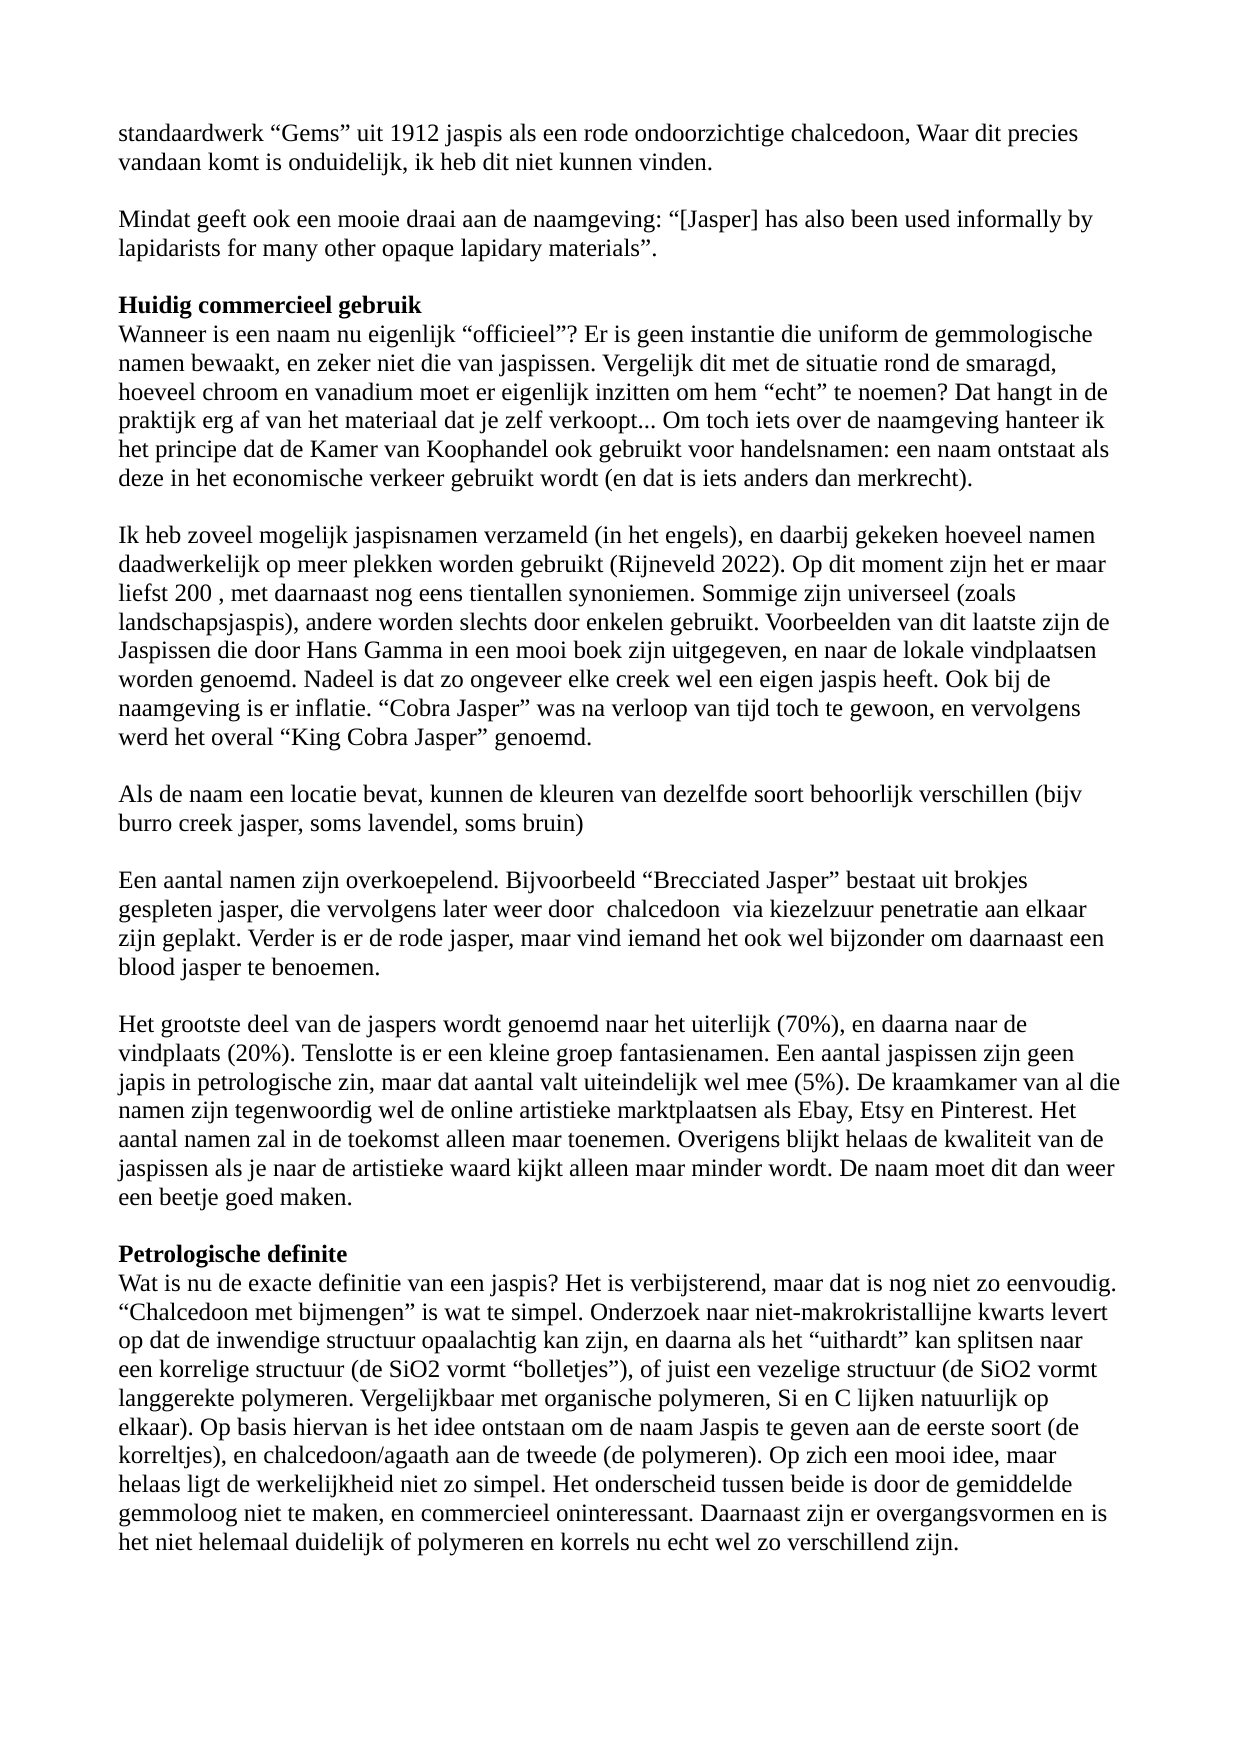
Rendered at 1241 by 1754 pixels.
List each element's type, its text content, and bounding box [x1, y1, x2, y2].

text Als de naam een locatie bevat, kunnen de kleuren van dezelfde soort behoorlijk verschillen (bijv burro creek jasper, soms lavendel, soms bruin) [118, 779, 1122, 837]
text Ik heb zoveel mogelijk jaspisnamen verzameld (in het engels), en daarbij gekeken hoeveel namen daadwerkelijk op meer plekken worden gebruikt (Rijneveld 2022). Op dit moment zijn het er maar liefst 200 , met daarnaast nog eens tientallen synoniemen. Sommige zijn universeel (zoals landschapsjaspis), andere worden slechts door enkelen gebruikt. Voorbeelden van dit laatste zijn de Jaspissen die door Hans Gamma in een mooi boek zijn uitgegeven, en naar de lokale vindplaatsen worden genoemd. Nadeel is dat zo ongeveer elke creek wel een eigen jaspis heeft. Ook bij de naamgeving is er inflatie. “Cobra Jasper” was na verloop van tijd toch te gewoon, en vervolgens werd het overal “King Cobra Jasper” genoemd. [118, 521, 1122, 751]
text Het grootste deel van de jaspers wordt genoemd naar het uiterlijk (70%), en daarna naar de vindplaats (20%). Tenslotte is er een kleine groep fantasienamen. Een aantal jaspissen zijn geen japis in petrologische zin, maar dat aantal valt uiteindelijk wel mee (5%). De kraamkamer van al die namen zijn tegenwoordig wel de online artistieke marktplaatsen als Ebay, Etsy en Pinterest. Het aantal namen zal in de toekomst alleen maar toenemen. Overigens blijkt helaas de kwaliteit van de jaspissen als je naar de artistieke waard kijkt alleen maar minder wordt. De naam moet dit dan weer een beetje goed maken. [118, 1009, 1122, 1211]
text Wanneer is een naam nu eigenlijk “officieel”? Er is geen instantie die uniform de gemmologische namen bewaakt, en zeker niet die van jaspissen. Vergelijk dit met de situatie rond de smaragd, hoeveel chroom en vanadium moet er eigenlijk inzitten om hem “echt” te noemen? Dat hangt in de praktijk erg af van het materiaal dat je zelf verkoopt... Om toch iets over de naamgeving hanteer ik het principe dat de Kamer van Koophandel ook gebruikt voor handelsnamen: een naam ontstaat als deze in het economische verkeer gebruikt wordt (en dat is iets anders dan merkrecht). [118, 319, 1122, 492]
text Petrologische definite [118, 1239, 1122, 1268]
text Een aantal namen zijn overkoepelend. Bijvoorbeeld “Brecciated Jasper” bestaat uit brokjes gespleten jasper, die vervolgens later weer door chalcedoon via kiezelzuur penetratie aan elkaar zijn geplakt. Verder is er de rode jasper, maar vind iemand het ook wel bijzonder om daarnaast een blood jasper te benoemen. [118, 866, 1122, 981]
text standaardwerk “Gems” uit 1912 jaspis als een rode ondoorzichtige chalcedoon, Waar dit precies vandaan komt is onduidelijk, ik heb dit niet kunnen vinden. [118, 118, 1122, 176]
text Huidig commercieel gebruik [118, 291, 1122, 319]
text Wat is nu de exacte definitie van een jaspis? Het is verbijsterend, maar dat is nog niet zo eenvoudig. “Chalcedoon met bijmengen” is wat te simpel. Onderzoek naar niet-makrokristallijne kwarts levert op dat de inwendige structuur opaalachtig kan zijn, en daarna als het “uithardt” kan splitsen naar een korrelige structuur (de SiO2 vormt “bolletjes”), of juist een vezelige structuur (de SiO2 vormt langgerekte polymeren. Vergelijkbaar met organische polymeren, Si en C lijken natuurlijk op elkaar). Op basis hiervan is het idee ontstaan om de naam Jaspis te geven aan de eerste soort (de korreltjes), en chalcedoon/agaath aan de tweede (de polymeren). Op zich een mooi idee, maar helaas ligt de werkelijkheid niet zo simpel. Het onderscheid tussen beide is door de gemiddelde gemmoloog niet te maken, en commercieel oninteressant. Daarnaast zijn er overgangsvormen en is het niet helemaal duidelijk of polymeren en korrels nu echt wel zo verschillend zijn. [118, 1268, 1122, 1556]
text Mindat geeft ook een mooie draai aan de naamgeving: “[Jasper] has also been used informally by lapidarists for many other opaque lapidary materials”. [118, 204, 1122, 262]
